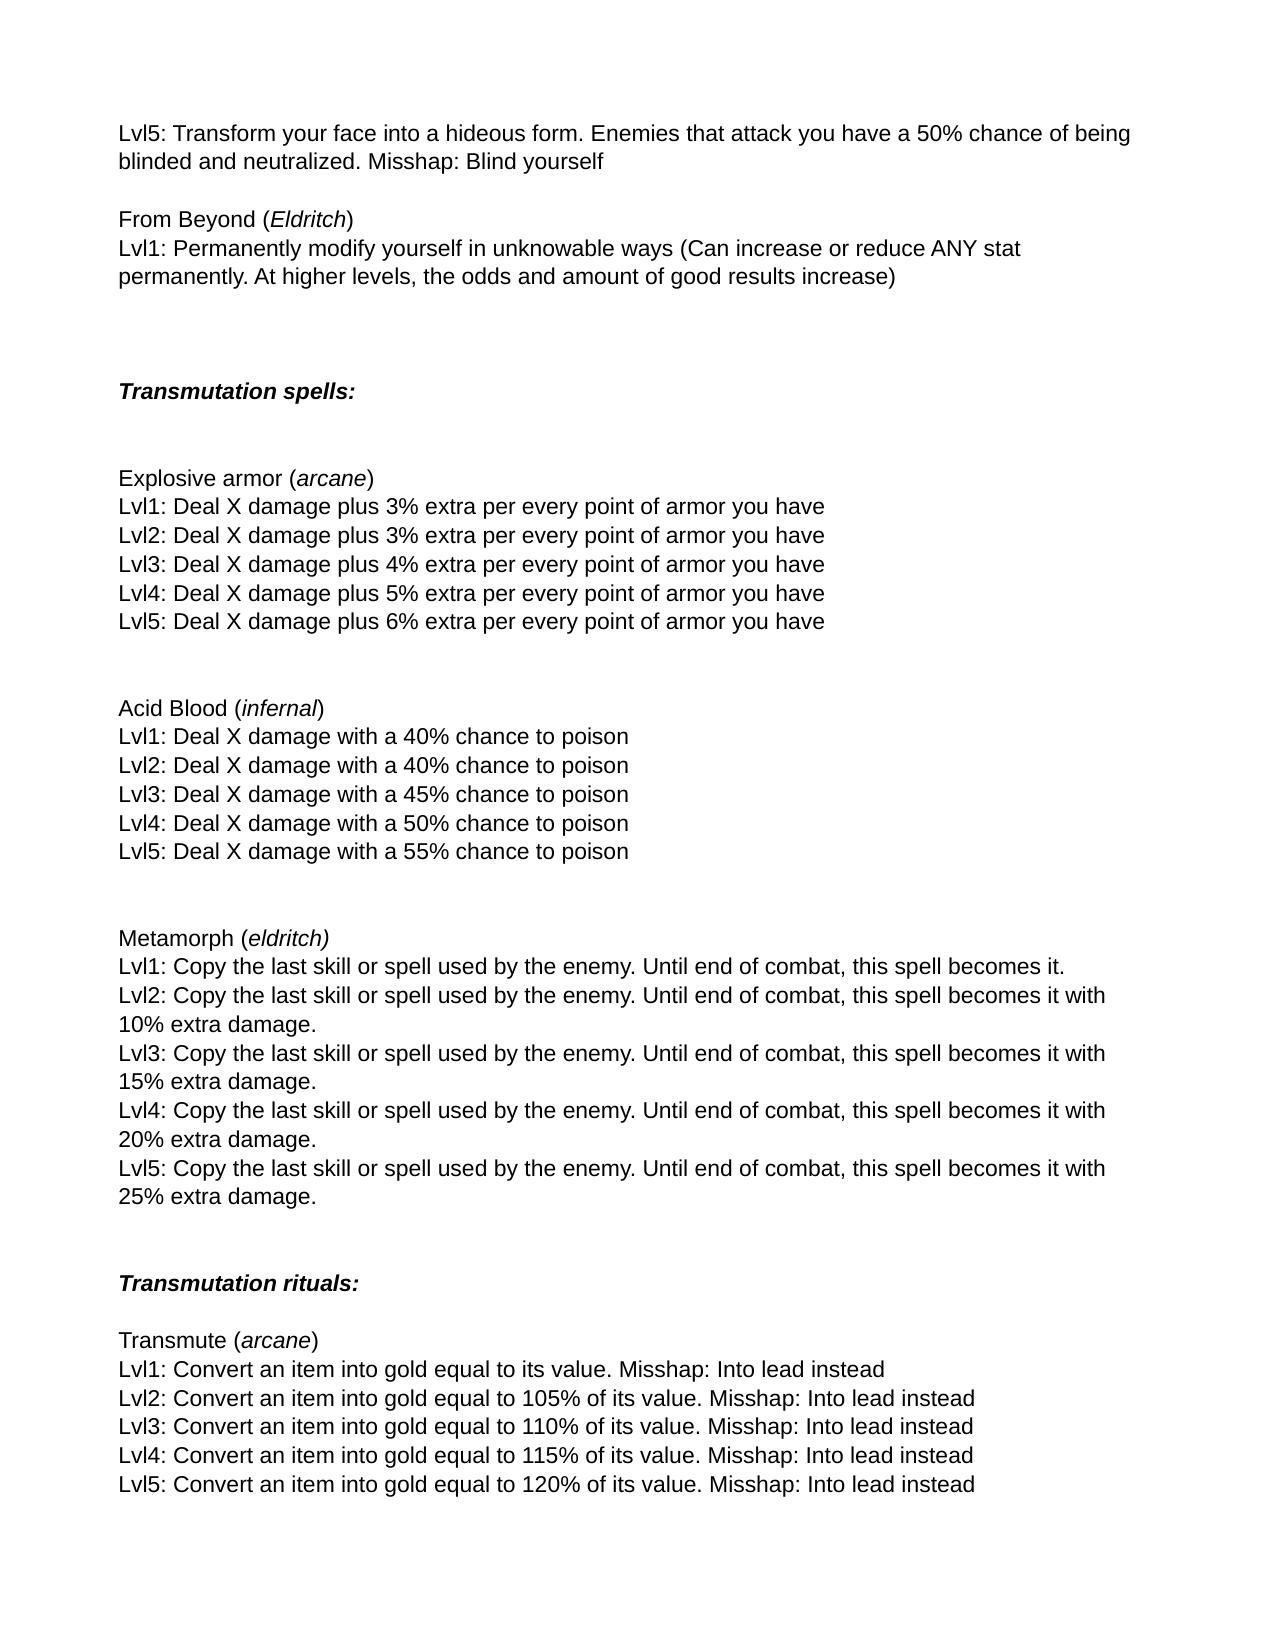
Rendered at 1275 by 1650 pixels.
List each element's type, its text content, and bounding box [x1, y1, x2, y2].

text Lvl5: Deal X damage with a 55% chance to poison [118, 837, 1157, 866]
text Acid Blood (infernal) Lvl1: Deal X damage with a 40% chance to poison [118, 693, 1157, 751]
text Lvl3: Copy the last skill or spell used by the enemy. Until end of combat, this spell becomes it with 15% extra damage. [118, 1038, 1157, 1096]
text Lvl5: Copy the last skill or spell used by the enemy. Until end of combat, this spell becomes it with 25% extra damage. [118, 1153, 1157, 1211]
text Lvl4: Deal X damage plus 5% extra per every point of armor you have [118, 578, 1157, 607]
text Explosive armor (arcane) Lvl1: Deal X damage plus 3% extra per every point of armor you have [118, 463, 1157, 521]
text Lvl3: Deal X damage with a 45% chance to poison [118, 779, 1157, 808]
text Lvl3: Deal X damage plus 4% extra per every point of armor you have [118, 549, 1157, 578]
text Lvl5: Convert an item into gold equal to 120% of its value. Misshap: Into lead instead [118, 1469, 1157, 1498]
text Transmutation spells: [118, 348, 1157, 406]
text Lvl5: Transform your face into a hideous form. Enemies that attack you have a 50% chance of being blinded and neutralized. Misshap: Blind yourself [118, 118, 1157, 176]
text From Beyond (Eldritch) [118, 204, 1157, 233]
text Lvl1: Convert an item into gold equal to its value. Misshap: Into lead instead Lvl2: Convert an item into gold equal to 105% of its value. Misshap: Into lead instead Lvl3: Convert an item into gold equal to 110% of its value. Misshap: Into lead instead Lvl4: Convert an item into gold equal to 115% of its value. Misshap: Into lead instead [118, 1354, 1157, 1469]
text Lvl2: Deal X damage with a 40% chance to poison [118, 751, 1157, 779]
text Lvl4: Deal X damage with a 50% chance to poison [118, 808, 1157, 837]
text Transmute (arcane) [118, 1326, 1157, 1354]
text Lvl2: Copy the last skill or spell used by the enemy. Until end of combat, this spell becomes it with 10% extra damage. [118, 981, 1157, 1038]
text Lvl4: Copy the last skill or spell used by the enemy. Until end of combat, this spell becomes it with 20% extra damage. [118, 1096, 1157, 1153]
text Lvl2: Deal X damage plus 3% extra per every point of armor you have [118, 521, 1157, 549]
text Lvl5: Deal X damage plus 6% extra per every point of armor you have [118, 607, 1157, 636]
text Lvl1: Permanently modify yourself in unknowable ways (Can increase or reduce ANY stat permanently. At higher levels, the odds and amount of good results increase) [118, 233, 1157, 319]
text Transmutation rituals: [118, 1268, 1157, 1297]
text Metamorph (eldritch) Lvl1: Copy the last skill or spell used by the enemy. Until end of combat, this spell becomes it. [118, 923, 1157, 981]
